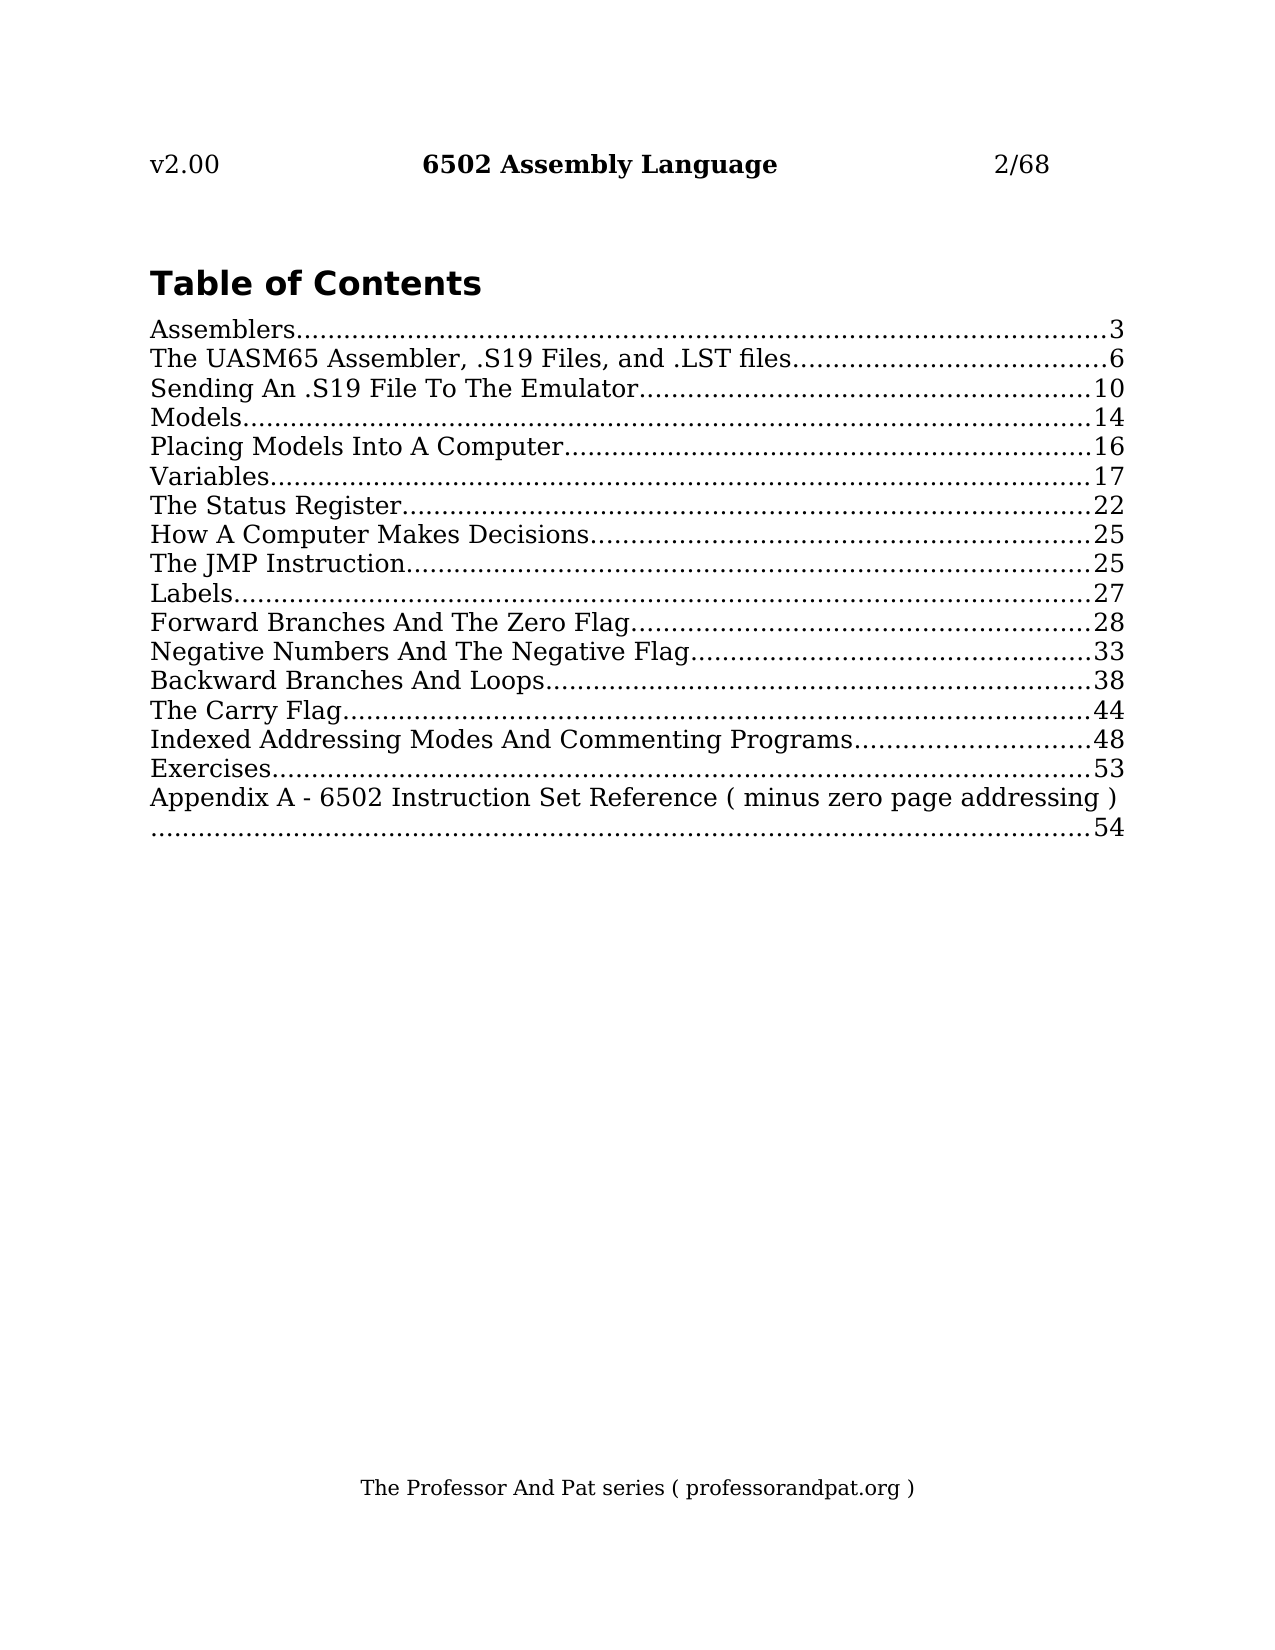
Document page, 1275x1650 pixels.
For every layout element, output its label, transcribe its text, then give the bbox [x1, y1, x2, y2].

text The Carry Flag 44 [150, 696, 1125, 725]
text Sending An .S19 File To The Emulator 10 [150, 374, 1125, 403]
text Models 14 [150, 403, 1125, 432]
text Appendix A - 6502 Instruction Set Reference ( minus zero page addressing ) 54 [150, 784, 1125, 842]
text Forward Branches And The Zero Flag 28 [150, 608, 1125, 637]
text How A Computer Makes Decisions 25 [150, 520, 1125, 549]
subtitle Table of Contents [150, 264, 1125, 303]
text Assemblers 3 [150, 315, 1125, 344]
text Indexed Addressing Modes And Commenting Programs 48 [150, 725, 1125, 754]
text Exercises 53 [150, 754, 1125, 784]
text Variables 17 [150, 462, 1125, 491]
text The JMP Instruction 25 [150, 549, 1125, 579]
text Placing Models Into A Computer 16 [150, 432, 1125, 462]
text Labels 27 [150, 579, 1125, 608]
text Backward Branches And Loops 38 [150, 667, 1125, 696]
text Negative Numbers And The Negative Flag 33 [150, 637, 1125, 667]
text The UASM65 Assembler, .S19 Files, and .LST files 6 [150, 344, 1125, 374]
text The Status Register 22 [150, 491, 1125, 520]
